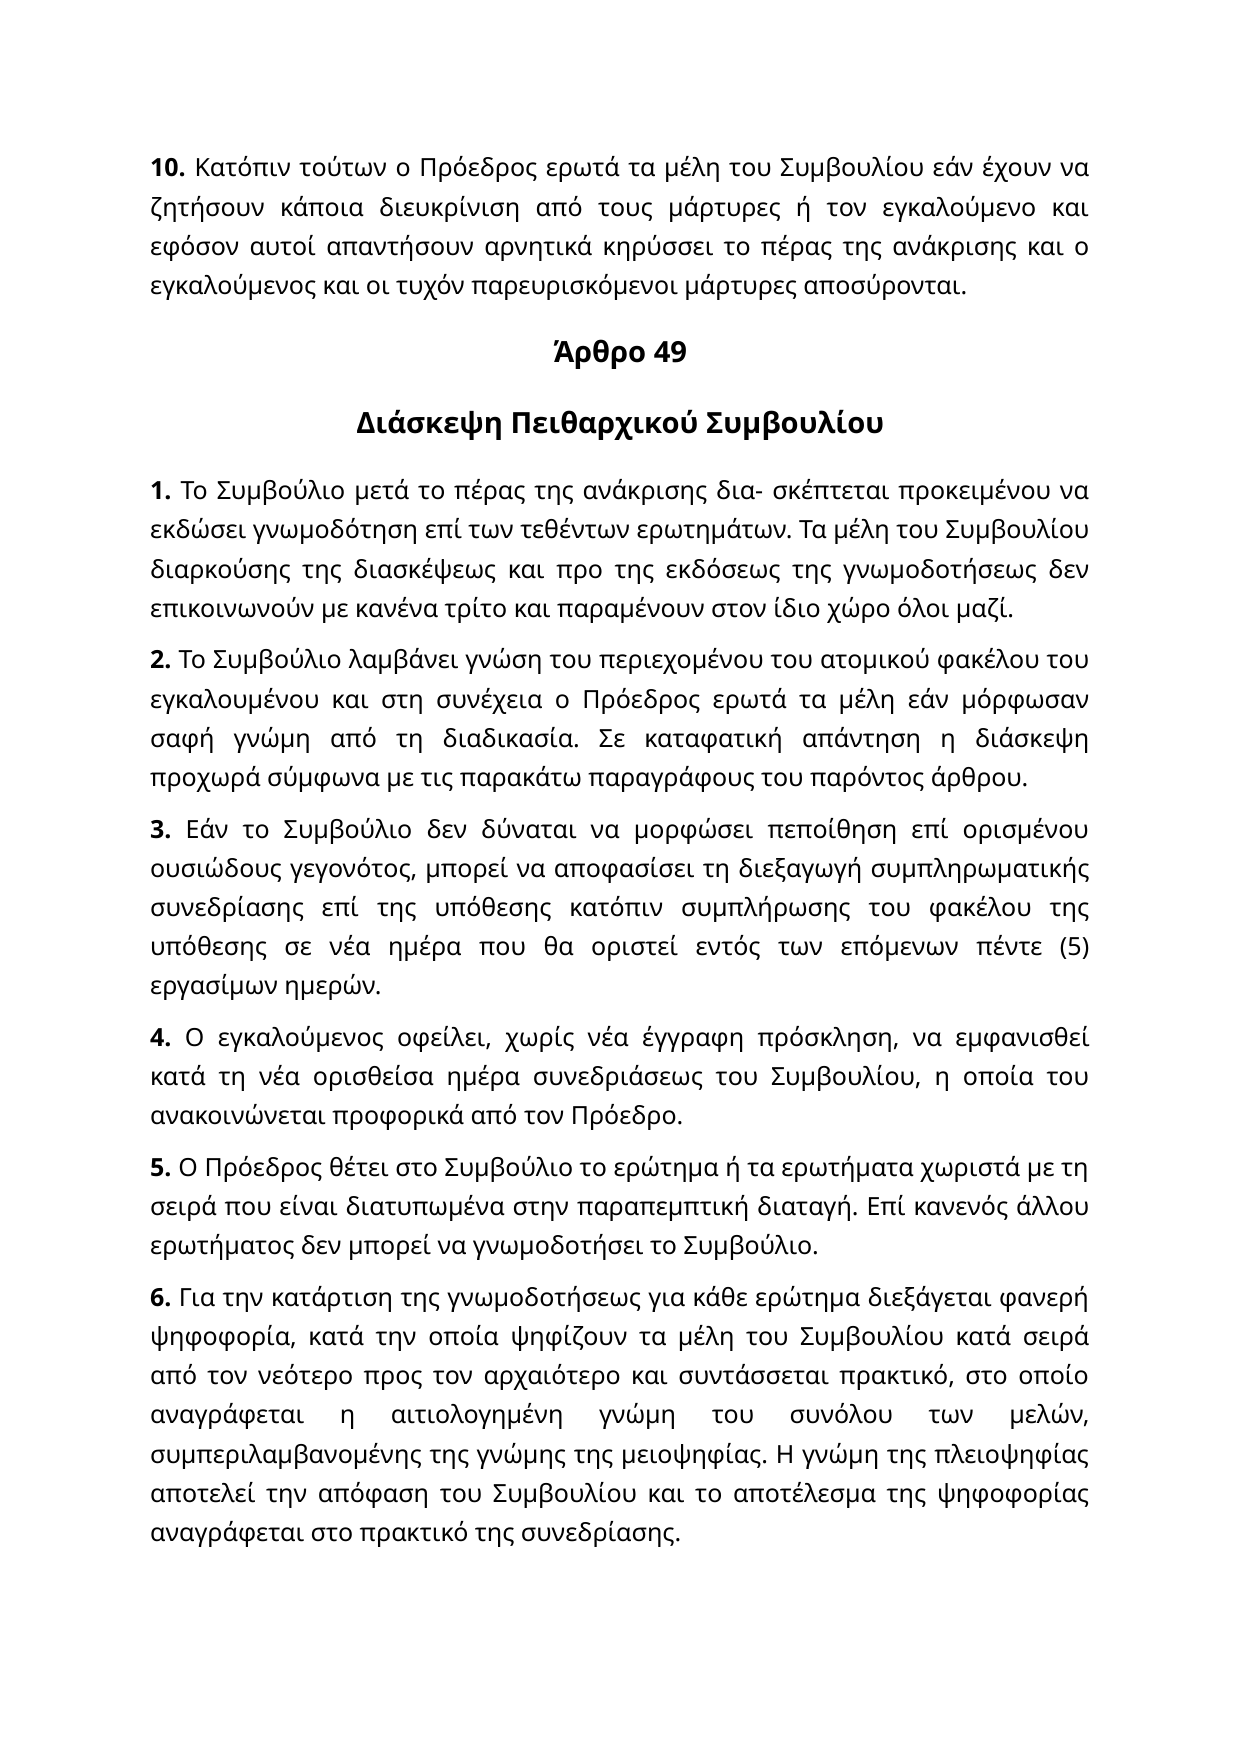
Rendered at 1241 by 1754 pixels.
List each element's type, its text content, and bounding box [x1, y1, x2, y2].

text 3. Εάν το Συμβούλιο δεν δύναται να μορφώσει πεποίθηση επί ορισμένου ουσιώδους γεγονότος, μπορεί να αποφασίσει τη διεξαγωγή συμπληρωματικής συνεδρίασης επί της υπόθεσης κατόπιν συμπλήρωσης του φακέλου της υπόθεσης σε νέα ημέρα που θα οριστεί εντός των επόμενων πέντε (5) εργασίμων ημερών. [150, 811, 1090, 1002]
text 4. Ο εγκαλούμενος οφείλει, χωρίς νέα έγγραφη πρόσκληση, να εμφανισθεί κατά τη νέα ορισθείσα ημέρα συνεδριάσεως του Συμβουλίου, η οποία του ανακοινώνεται προφορικά από τον Πρόεδρο. [150, 1019, 1090, 1132]
text 6. Για την κατάρτιση της γνωμοδοτήσεως για κάθε ερώτημα διεξάγεται φανερή ψηφοφορία, κατά την οποία ψηφίζουν τα μέλη του Συμβουλίου κατά σειρά από τον νεότερο προς τον αρχαιότερο και συντάσσεται πρακτικό, στο οποίο αναγράφεται η αιτιολογημένη γνώμη του συνόλου των μελών, συμπεριλαμβανομένης της γνώμης της μειοψηφίας. Η γνώμη της πλειοψηφίας αποτελεί την απόφαση του Συμβουλίου και το αποτέλεσμα της ψηφοφορίας αναγράφεται στο πρακτικό της συνεδρίασης. [150, 1279, 1090, 1549]
text 2. Το Συμβούλιο λαμβάνει γνώση του περιεχομένου του ατομικού φακέλου του εγκαλουμένου και στη συνέχεια ο Πρόεδρος ερωτά τα μέλη εάν μόρφωσαν σαφή γνώμη από τη διαδικασία. Σε καταφατική απάντηση η διάσκεψη προχωρά σύμφωνα με τις παρακάτω παραγράφους του παρόντος άρθρου. [150, 642, 1090, 794]
text 10. Κατόπιν τούτων ο Πρόεδρος ερωτά τα μέλη του Συμβουλίου εάν έχουν να ζητήσουν κάποια διευκρίνιση από τους μάρτυρες ή τον εγκαλούμενο και εφόσον αυτοί απαντήσουν αρνητικά κηρύσσει το πέρας της ανάκρισης και ο εγκαλούμενος και οι τυχόν παρευρισκόμενοι μάρτυρες αποσύρονται. [150, 150, 1090, 302]
text 1. Το Συμβούλιο μετά το πέρας της ανάκρισης δια- σκέπτεται προκειμένου να εκδώσει γνωμοδότηση επί των τεθέντων ερωτημάτων. Τα μέλη του Συμβουλίου διαρκούσης της διασκέψεως και προ της εκδόσεως της γνωμοδοτήσεως δεν επικοινωνούν με κανένα τρίτο και παραμένουν στον ίδιο χώρο όλοι μαζί. [150, 473, 1090, 624]
text 5. Ο Πρόεδρος θέτει στο Συμβούλιο το ερώτημα ή τα ερωτήματα χωριστά με τη σειρά που είναι διατυπωμένα στην παραπεμπτική διαταγή. Επί κανενός άλλου ερωτήματος δεν μπορεί να γνωμοδοτήσει το Συμβούλιο. [150, 1149, 1090, 1262]
subtitle Διάσκεψη Πειθαρχικού Συμβουλίου [150, 402, 1090, 442]
subtitle Άρθρο 49 [150, 332, 1090, 371]
